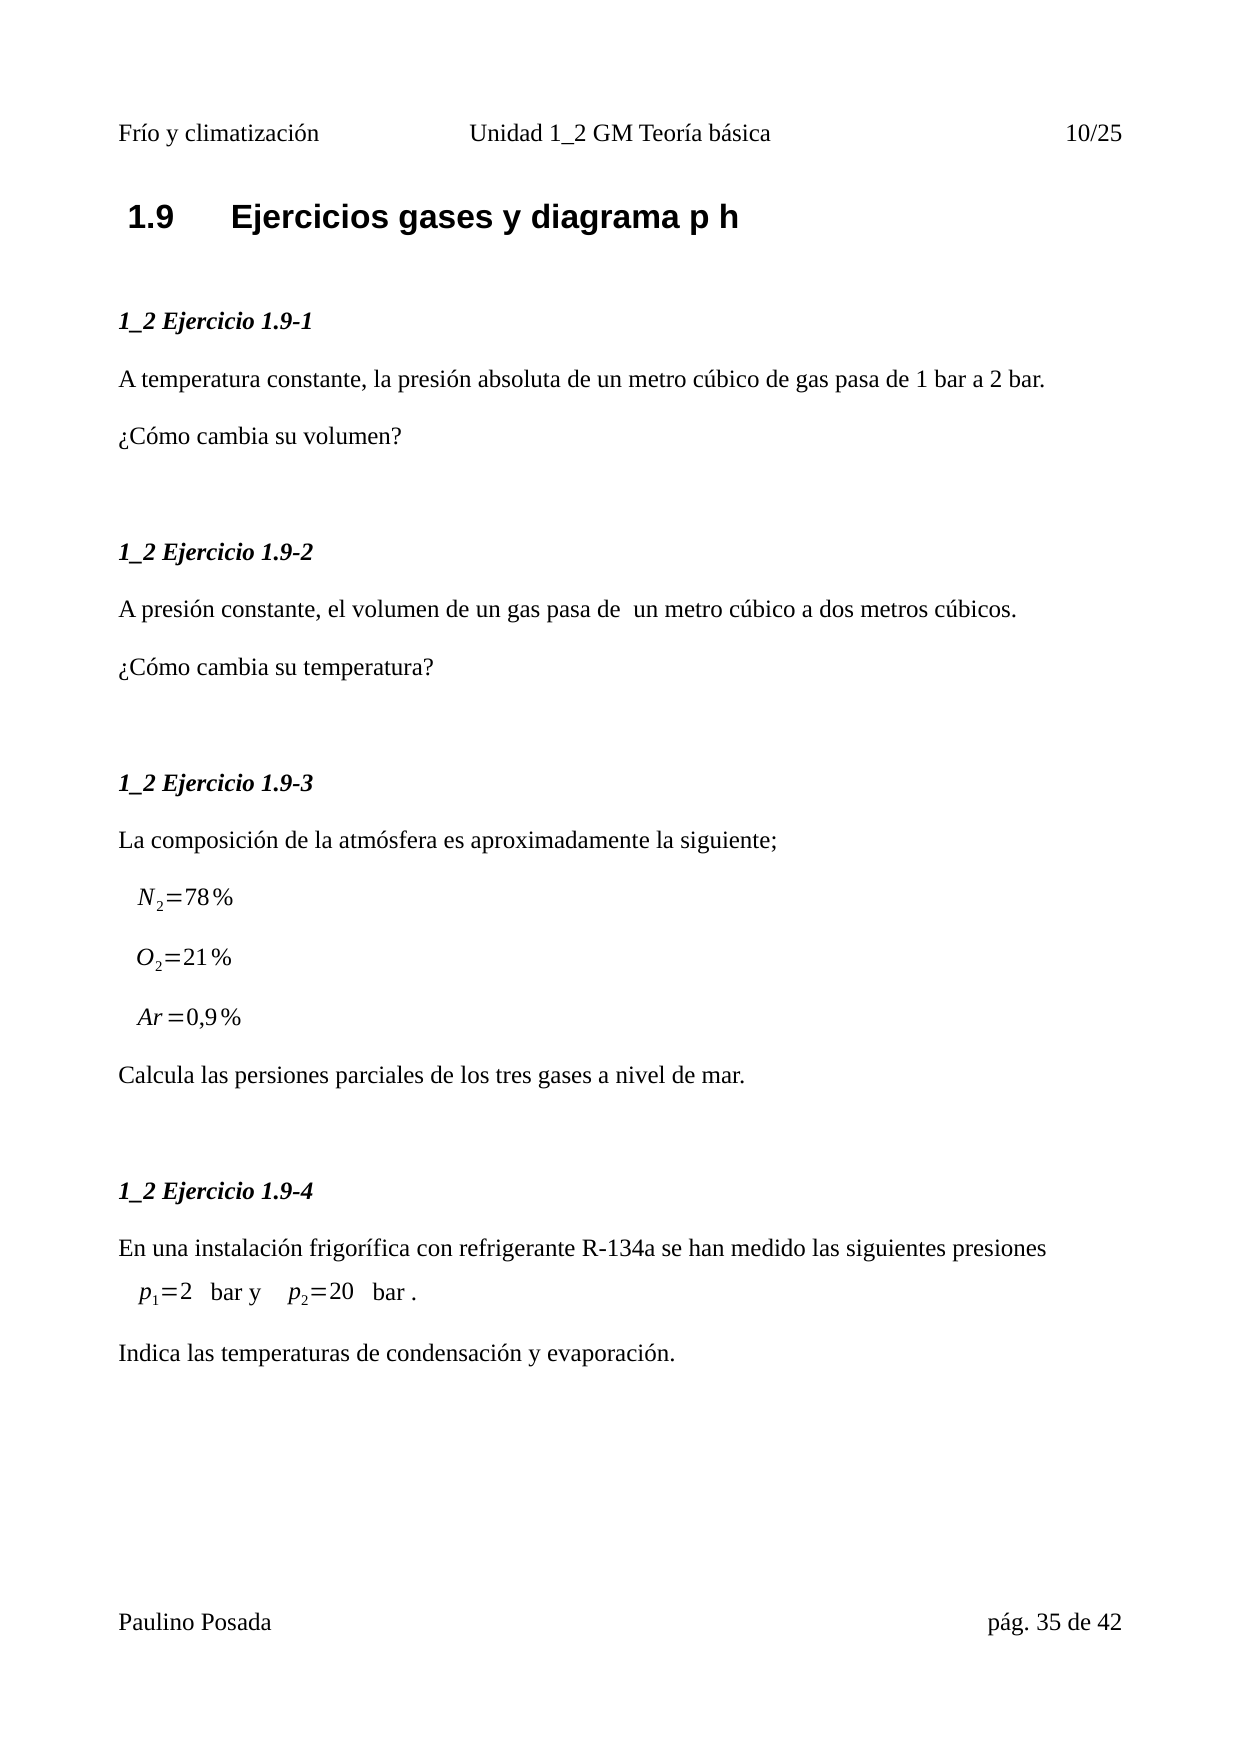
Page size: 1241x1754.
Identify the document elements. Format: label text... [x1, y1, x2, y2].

text ¿Cómo cambia su temperatura? [118, 652, 1122, 681]
text La composición de la atmósfera es aproximadamente la siguiente; [118, 825, 1122, 854]
text En una instalación frigorífica con refrigerante R-134a se han medido las siguientes presiones bar y bar . [118, 1233, 1122, 1309]
text ¿Cómo cambia su volumen? [118, 421, 1122, 450]
text 1_2 Ejercicio 1.9-1 [118, 306, 1122, 335]
text Indica las temperaturas de condensación y evaporación. [118, 1338, 1122, 1367]
text 1_2 Ejercicio 1.9-4 [118, 1176, 1122, 1204]
text A temperatura constante, la presión absoluta de un metro cúbico de gas pasa de 1 bar a 2 bar. [118, 364, 1122, 392]
text Calcula las persiones parciales de los tres gases a nivel de mar. [118, 1060, 1122, 1089]
text A presión constante, el volumen de un gas pasa de un metro cúbico a dos metros cúbicos. [118, 594, 1122, 623]
text 1_2 Ejercicio 1.9-3 [118, 768, 1122, 796]
subtitle Ejercicios gases y diagrama p h [118, 197, 1122, 236]
text 1_2 Ejercicio 1.9-2 [118, 537, 1122, 566]
